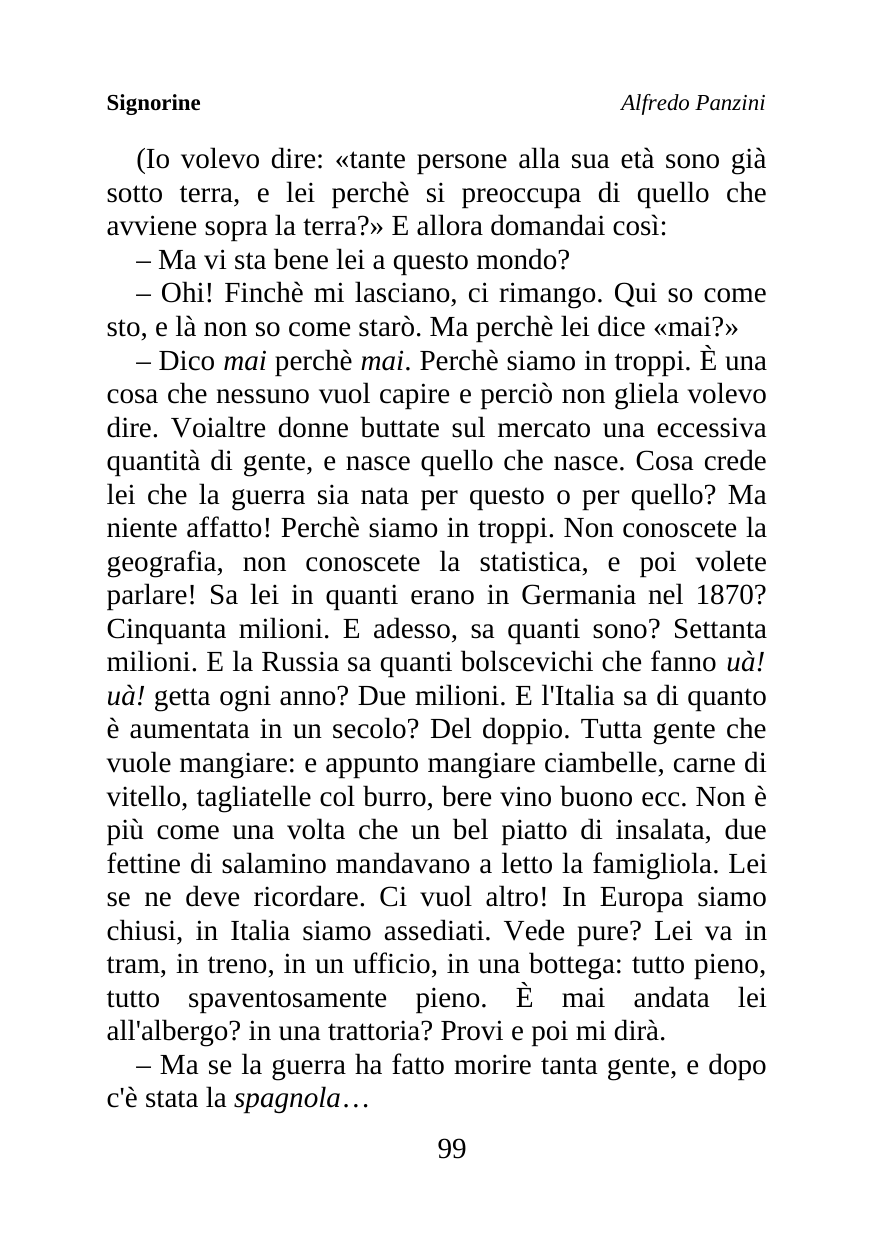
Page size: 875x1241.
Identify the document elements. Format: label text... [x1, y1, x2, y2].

text (Io volevo dire: «tante persone alla sua età sono già sotto terra, e lei perchè si preoccupa di quello che avviene sopra la terra?» E allora domandai così: [106, 141, 768, 242]
text – Ma se la guerra ha fatto morire tanta gente, e dopo c'è stata la spagnola… [106, 1047, 768, 1114]
text – Ohi! Finchè mi lasciano, ci rimango. Qui so come sto, e là non so come starò. Ma perchè lei dice «mai?» [106, 276, 768, 343]
text – Ma vi sta bene lei a questo mondo? [106, 242, 768, 276]
text – Dico mai perchè mai. Perchè siamo in troppi. È una cosa che nessuno vuol capire e perciò non gliela volevo dire. Voialtre donne buttate sul mercato una eccessiva quantità di gente, e nasce quello che nasce. Cosa crede lei che la guerra sia nata per questo o per quello? Ma niente affatto! Perchè siamo in troppi. Non conoscete la geografia, non conoscete la statistica, e poi volete parlare! Sa lei in quanti erano in Germania nel 1870? Cinquanta milioni. E adesso, sa quanti sono? Settanta milioni. E la Russia sa quanti bolscevichi che fanno uà! uà! getta ogni anno? Due milioni. E l'Italia sa di quanto è aumentata in un secolo? Del doppio. Tutta gente che vuole mangiare: e appunto mangiare ciambelle, carne di vitello, tagliatelle col burro, bere vino buono ecc. Non è più come una volta che un bel piatto di insalata, due fettine di salamino mandavano a letto la famigliola. Lei se ne deve ricordare. Ci vuol altro! In Europa siamo chiusi, in Italia siamo assediati. Vede pure? Lei va in tram, in treno, in un ufficio, in una bottega: tutto pieno, tutto spaventosamente pieno. È mai andata lei all'albergo? in una trattoria? Provi e poi mi dirà. [106, 343, 768, 1047]
